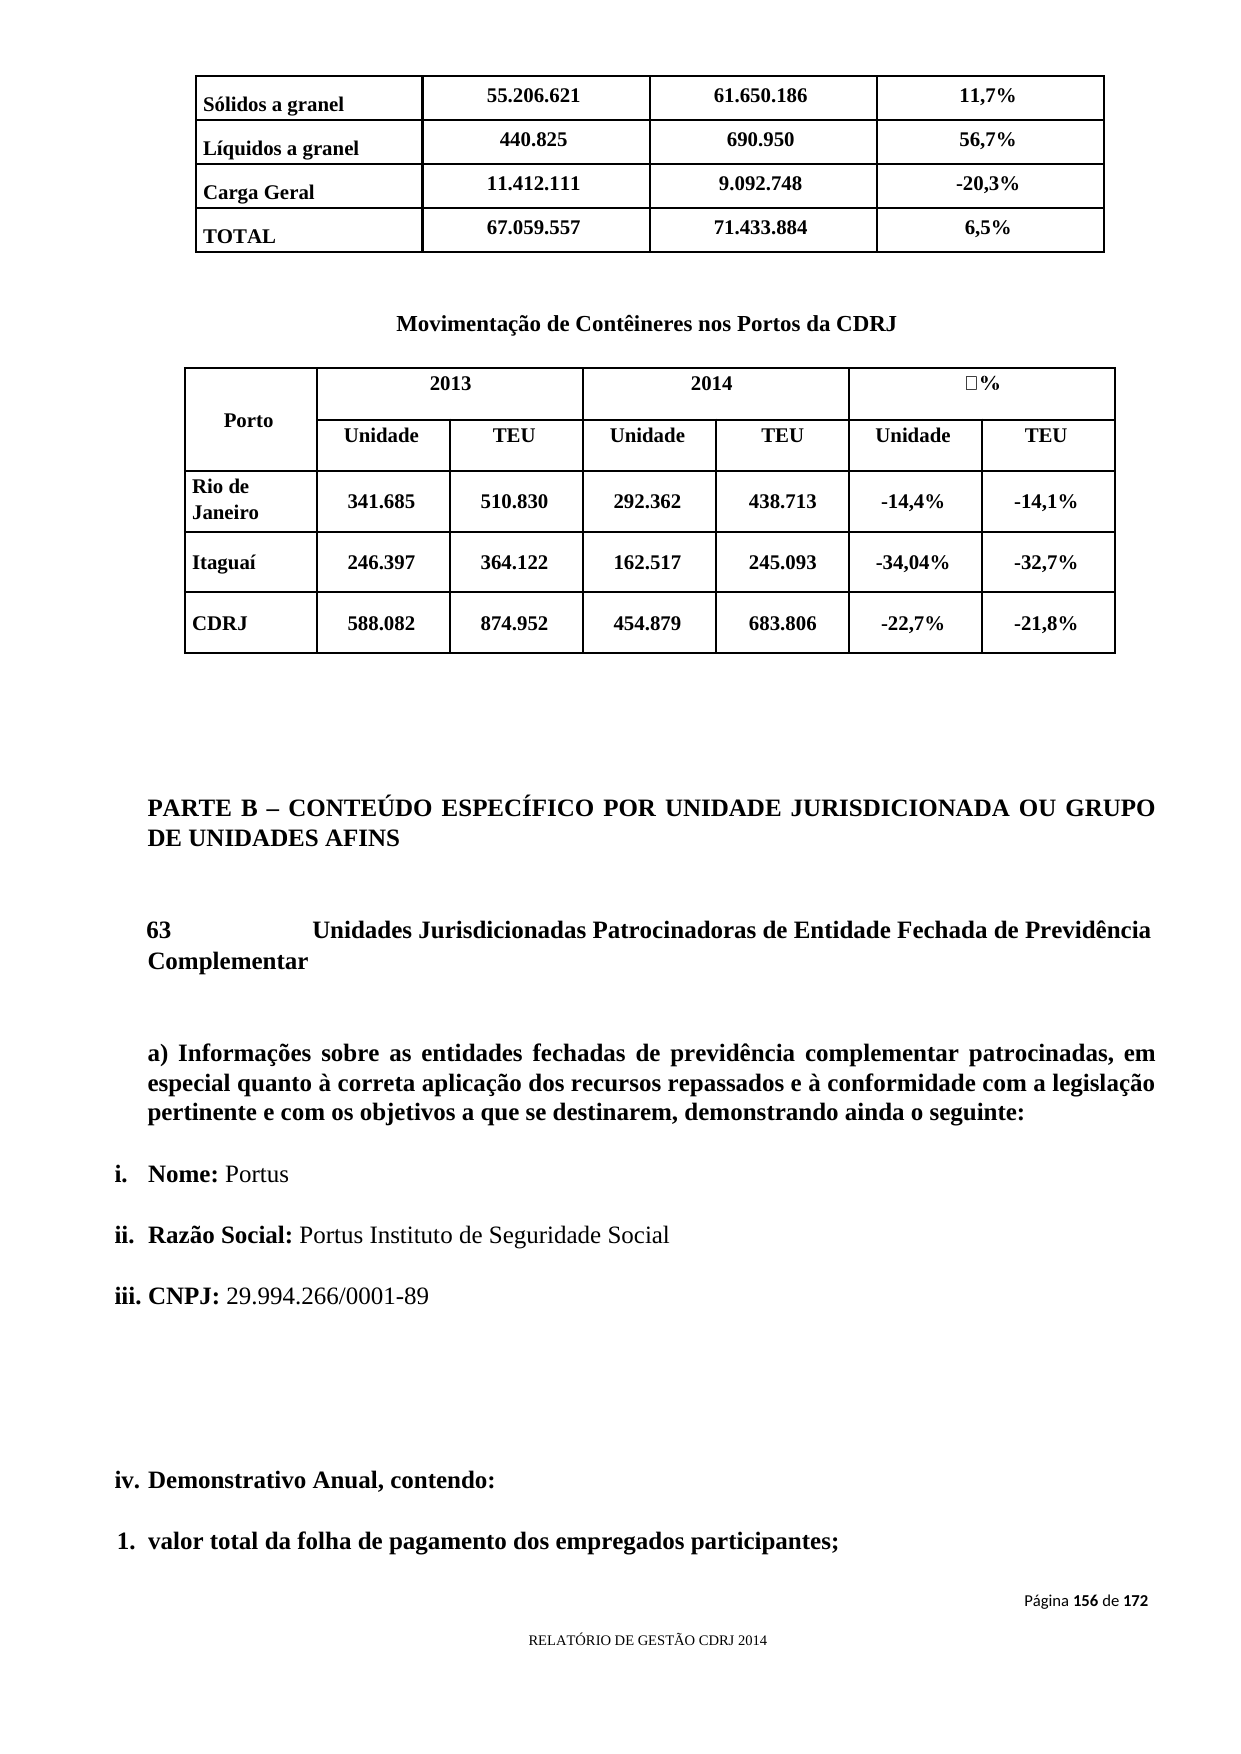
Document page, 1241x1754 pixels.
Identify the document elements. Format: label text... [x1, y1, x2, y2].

table_cell 440.825 [424, 121, 649, 163]
table_cell 588.082 [318, 593, 449, 652]
table_cell 67.059.557 [424, 209, 649, 251]
table_header [850, 369, 1114, 418]
table_header 2014 [584, 369, 749, 418]
table_cell 162.517 [584, 533, 715, 591]
table_cell [717, 593, 749, 652]
table_header Porto [186, 369, 316, 470]
table_cell -22,7% [850, 593, 981, 652]
table_cell -32,7% [983, 533, 1114, 591]
table_cell -14,4% [850, 472, 981, 531]
table_cell TEU [451, 421, 582, 470]
text Movimentação de Contêineres nos Portos da CDRJ [148, 309, 1152, 336]
list valor total da folha de pagamento dos empregados participantes; [117, 1526, 1157, 1555]
table_cell Itaguaí [186, 533, 316, 591]
table_cell TEU [749, 421, 848, 470]
table_cell 71.433.884 [651, 209, 876, 251]
list Razão Social: Portus Instituto de Seguridade Social [114, 1221, 1157, 1249]
table_cell 690.950 [651, 121, 876, 163]
table_cell Sólidos a granel [197, 77, 421, 119]
table_cell 292.362 [584, 472, 715, 531]
table_header 20 [318, 369, 450, 418]
table_cell 454.879 [584, 593, 715, 652]
table_cell -34,04% [850, 533, 981, 591]
table_cell -20,3% [878, 165, 1103, 207]
table_cell 6,5% [878, 209, 1103, 251]
table_cell [717, 421, 749, 470]
table_cell 683.806 [749, 593, 848, 652]
table_cell 9.092.748 [651, 165, 876, 207]
list Nome: Portus [114, 1159, 1157, 1188]
table_cell Carga Geral [197, 165, 421, 207]
list Demonstrativo Anual, contendo: [114, 1465, 1157, 1493]
table_cell 245.093 [749, 533, 848, 591]
table_cell Unidade [584, 421, 715, 470]
table_cell 61.650.186 [651, 77, 876, 119]
table_cell Unidade [318, 421, 449, 470]
table_cell -14,1% [983, 472, 1114, 531]
table_cell TOTAL [197, 209, 421, 251]
text PARTE B – CONTEÚDO ESPECÍFICO POR UNIDADE JURISDICIONADA OU GRUPO DE UNIDADES AFINS [147, 793, 1157, 852]
text 63 Unidades Jurisdicionadas Patrocinadoras de Entidade Fechada de Previdência [146, 915, 1158, 944]
table_cell Unidade [850, 421, 981, 470]
table_cell CDRJ [186, 593, 316, 652]
table_cell [717, 472, 749, 531]
table_cell [717, 533, 749, 591]
table_cell 11,7% [878, 77, 1103, 119]
text Complementar [147, 946, 1157, 975]
text a) Informações sobre as entidades fechadas de previdência complementar patrocinadas, em especial quanto à correta aplicação dos recursos repassados e à conformidade com a legislação pertinente e com os objetivos a que se destinarem, demonstrando ainda o seguinte: [147, 1038, 1157, 1126]
table_cell Rio de Janeiro [186, 472, 316, 531]
table_cell 364.122 [451, 533, 582, 591]
table_cell 438.713 [749, 472, 848, 531]
table_cell 874.952 [451, 593, 582, 652]
table_cell 246.397 [318, 533, 449, 591]
list CNPJ: 29.994.266/0001-89 [114, 1281, 1157, 1310]
table_header 13 [450, 369, 582, 418]
table_cell 55.206.621 [424, 77, 649, 119]
table_cell 510.830 [451, 472, 582, 531]
table_cell TEU [983, 421, 1114, 470]
table_cell Líquidos a granel [197, 121, 421, 163]
table_cell -21,8% [983, 593, 1114, 652]
table_header [749, 369, 848, 418]
table_cell 56,7% [878, 121, 1103, 163]
table_cell 341.685 [318, 472, 449, 531]
table_cell 11.412.111 [424, 165, 649, 207]
